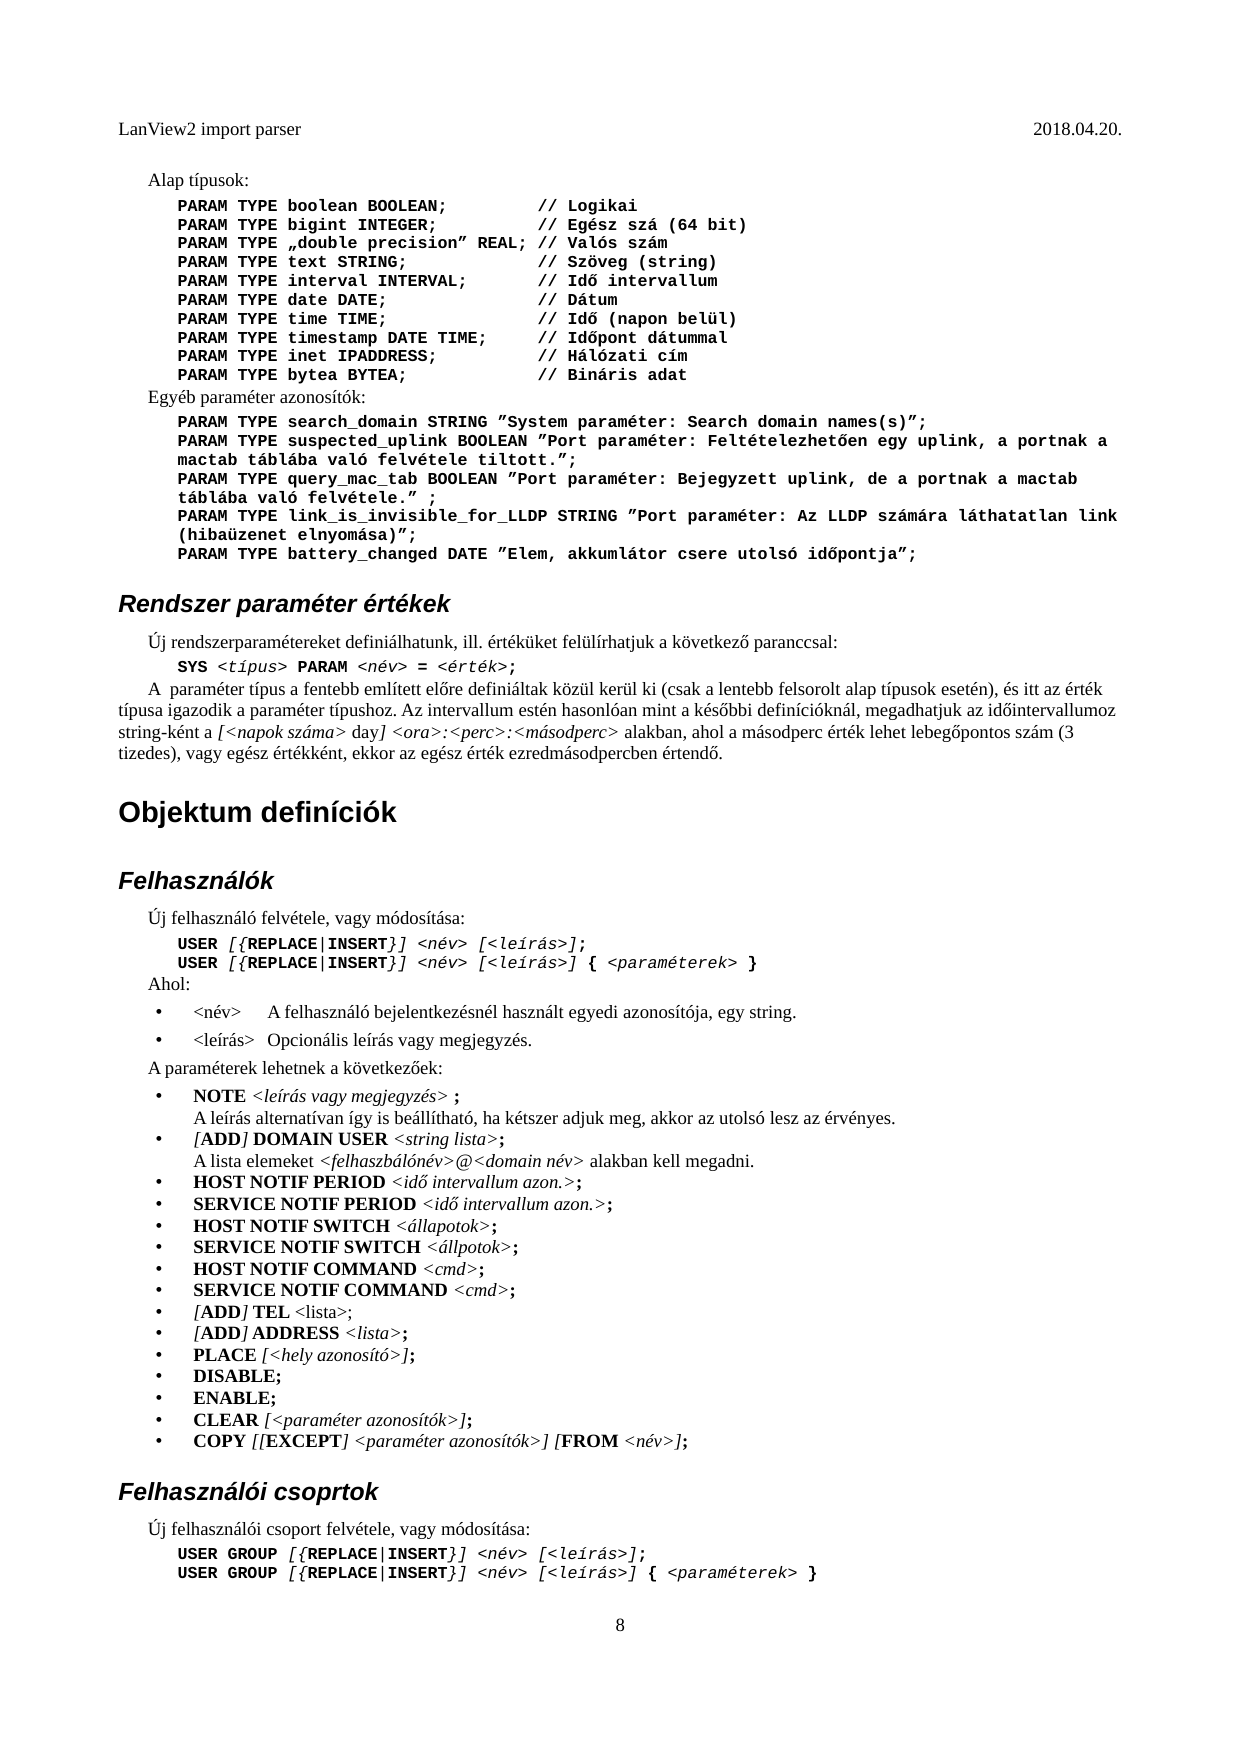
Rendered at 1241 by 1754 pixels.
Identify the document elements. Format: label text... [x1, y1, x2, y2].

list <leírás> Opcionális leírás vagy megjegyzés. [156, 1029, 1122, 1051]
text A paraméterek lehetnek a következőek: [118, 1057, 1122, 1079]
text PARAM TYPE text STRING; // Szöveg (string) [177, 254, 1122, 273]
subtitle Rendszer paraméter értékek [118, 589, 1122, 618]
text Új rendszerparamétereket definiálhatunk, ill. értéküket felülírhatjuk a következő paranccsal: [118, 631, 1122, 652]
text Új felhasználó felvétele, vagy módosítása: [118, 907, 1122, 929]
text PARAM TYPE bytea BYTEA; // Bináris adat [177, 367, 1122, 386]
text Egyéb paraméter azonosítók: [118, 386, 1122, 407]
subtitle Objektum definíciók [118, 795, 1122, 829]
list ENABLE; [156, 1387, 1122, 1408]
list [ADD] DOMAIN USER <string lista>; A lista elemeket <felhaszbálónév>@<domain név> alakban kell megadni. [156, 1128, 1122, 1171]
list DISABLE; [156, 1365, 1122, 1387]
text PARAM TYPE „double precision” REAL; // Valós szám [177, 235, 1122, 254]
text PARAM TYPE boolean BOOLEAN; // Logikai [177, 197, 1122, 216]
list SERVICE NOTIF COMMAND <cmd>; [156, 1279, 1122, 1301]
text PARAM TYPE inet IPADDRESS; // Hálózati cím [177, 348, 1122, 367]
text PARAM TYPE link_is_invisible_for_LLDP STRING ”Port paraméter: Az LLDP számára láthatatlan link (hibaüzenet elnyomása)”; [177, 508, 1122, 546]
list SERVICE NOTIF PERIOD <idő intervallum azon.>; [156, 1193, 1122, 1214]
list CLEAR [<paraméter azonosítók>]; [156, 1408, 1122, 1430]
text PARAM TYPE bigint INTEGER; // Egész szá (64 bit) [177, 216, 1122, 235]
text USER GROUP [{REPLACE|INSERT}] <név> [<leírás>]; [177, 1546, 1122, 1564]
list HOST NOTIF COMMAND <cmd>; [156, 1258, 1122, 1279]
list COPY [[EXCEPT] <paraméter azonosítók>] [FROM <név>]; [156, 1430, 1122, 1452]
list <név> A felhasználó bejelentkezésnél használt egyedi azonosítója, egy string. [156, 1001, 1122, 1023]
subtitle Felhasználói csoprtok [118, 1477, 1122, 1505]
list SERVICE NOTIF SWITCH <állpotok>; [156, 1236, 1122, 1258]
text PARAM TYPE search_domain STRING ”System paraméter: Search domain names(s)”; [177, 414, 1122, 433]
list [ADD] TEL <lista>; [156, 1301, 1122, 1322]
text Ahol: [118, 973, 1122, 994]
text PARAM TYPE timestamp DATE TIME; // Időpont dátummal [177, 329, 1122, 348]
text SYS <típus> PARAM <név> = <érték>; [177, 659, 1122, 677]
list NOTE <leírás vagy megjegyzés> ; A leírás alternatívan így is beállítható, ha kétszer adjuk meg, akkor az utolsó lesz az érvényes. [156, 1085, 1122, 1128]
text Alap típusok: [118, 169, 1122, 191]
subtitle Felhasználók [118, 866, 1122, 895]
text PARAM TYPE suspected_uplink BOOLEAN ”Port paraméter: Feltételezhetően egy uplink, a portnak a mactab táblába való felvétele tiltott.”; [177, 433, 1122, 470]
text PARAM TYPE query_mac_tab BOOLEAN ”Port paraméter: Bejegyzett uplink, de a portnak a mactab táblába való felvétele.” ; [177, 470, 1122, 508]
text PARAM TYPE time TIME; // Idő (napon belül) [177, 310, 1122, 329]
text PARAM TYPE date DATE; // Dátum [177, 291, 1122, 310]
list HOST NOTIF SWITCH <állapotok>; [156, 1214, 1122, 1236]
text USER [{REPLACE|INSERT}] <név> [<leírás>]; [177, 935, 1122, 954]
text PARAM TYPE interval INTERVAL; // Idő intervallum [177, 273, 1122, 291]
text Új felhasználói csoport felvétele, vagy módosítása: [118, 1518, 1122, 1539]
text USER GROUP [{REPLACE|INSERT}] <név> [<leírás>] { <paraméterek> } [177, 1564, 1122, 1583]
text A paraméter típus a fentebb említett előre definiáltak közül kerül ki (csak a lentebb felsorolt alap típusok esetén), és itt az érték típusa igazodik a paraméter típushoz. Az intervallum estén hasonlóan mint a későbbi definícióknál, megadhatjuk az időintervallumoz string-ként a [<napok száma> day] <ora>:<perc>:<másodperc> alakban, ahol a másodperc érték lehet lebegőpontos szám (3 tizedes), vagy egész értékként, ekkor az egész érték ezredmásodpercben értendő. [118, 677, 1122, 764]
text PARAM TYPE battery_changed DATE ”Elem, akkumlátor csere utolsó időpontja”; [177, 546, 1122, 564]
text USER [{REPLACE|INSERT}] <név> [<leírás>] { <paraméterek> } [177, 954, 1122, 973]
list PLACE [<hely azonosító>]; [156, 1344, 1122, 1365]
list [ADD] ADDRESS <lista>; [156, 1322, 1122, 1344]
list HOST NOTIF PERIOD <idő intervallum azon.>; [156, 1171, 1122, 1193]
